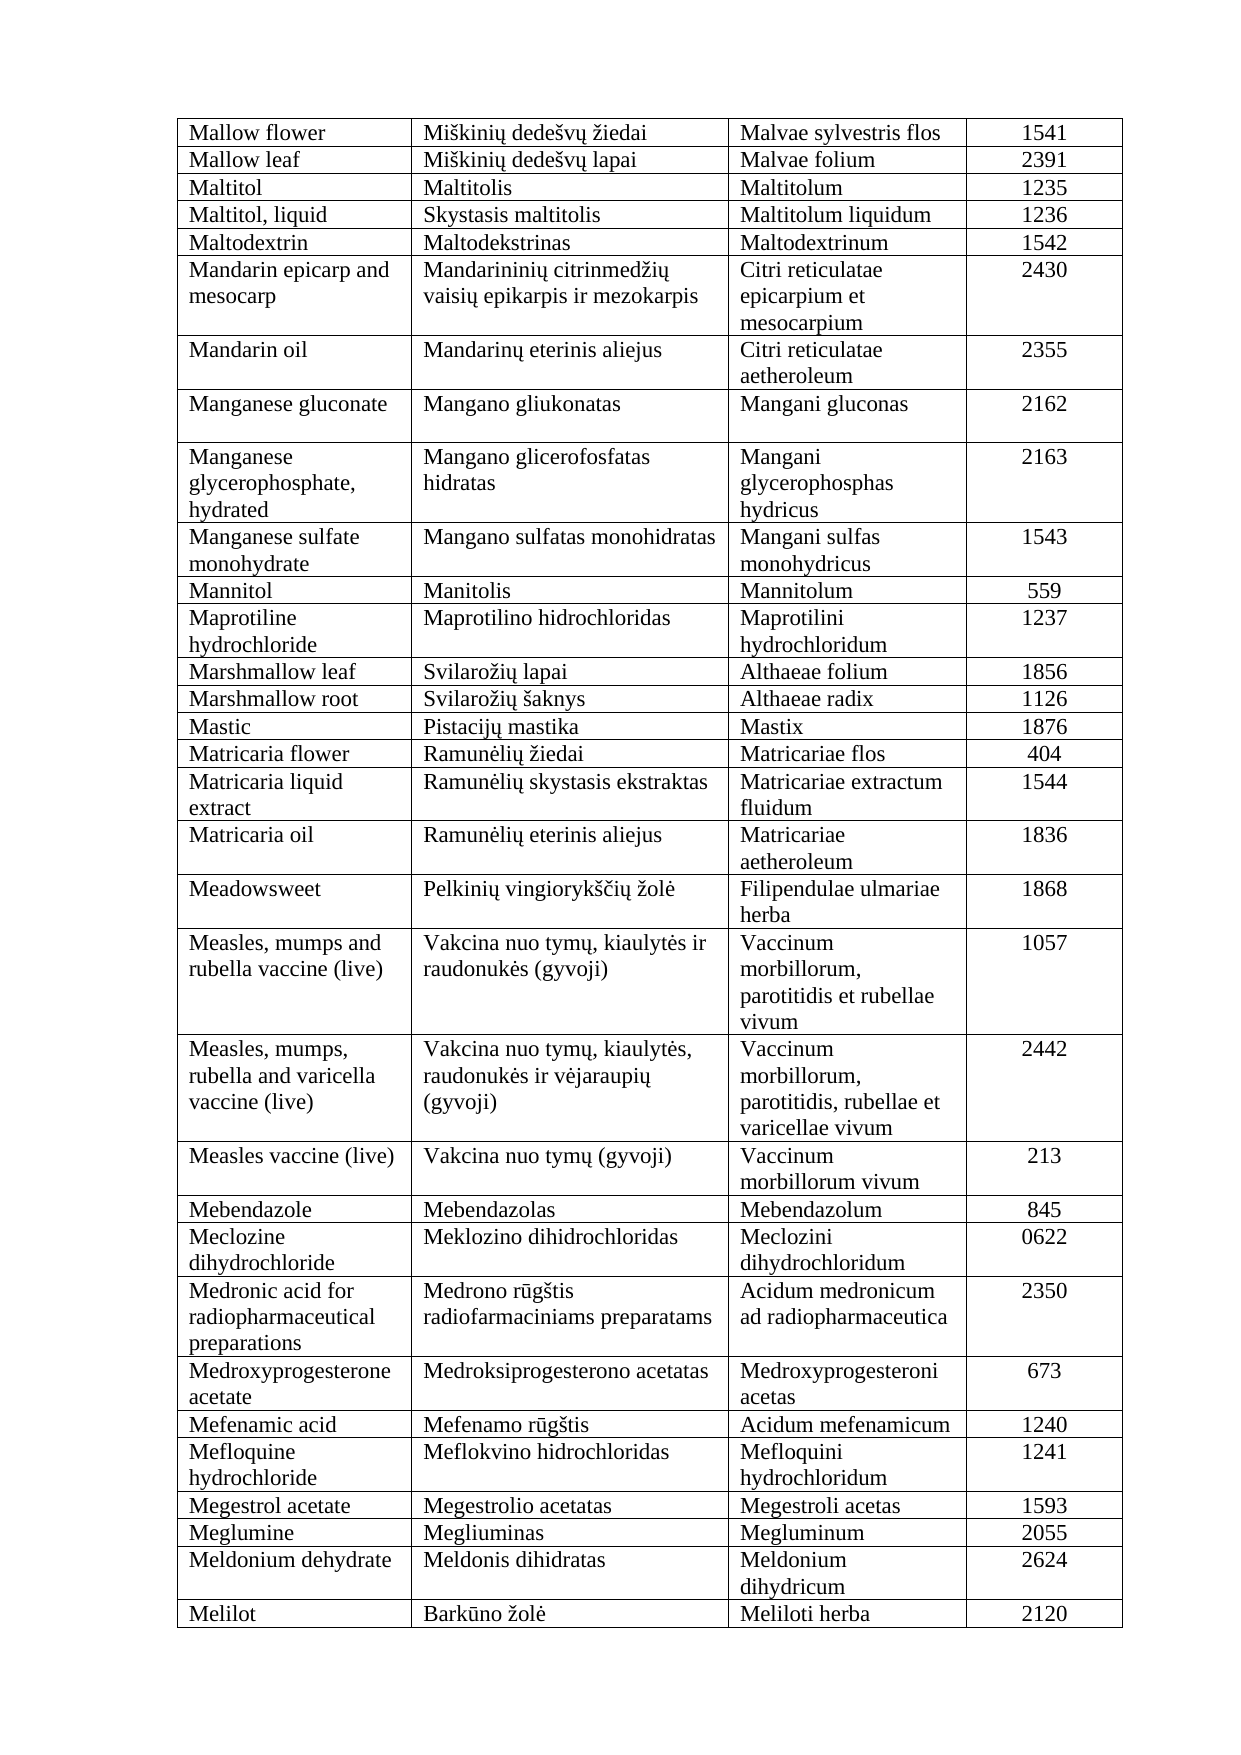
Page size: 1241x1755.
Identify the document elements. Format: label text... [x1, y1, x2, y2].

table_cell Ramunėlių eterinis aliejus [412, 821, 728, 874]
table_cell Mastic [178, 713, 411, 739]
table_cell Vakcina nuo tymų (gyvoji) [412, 1142, 728, 1194]
table_cell Matricaria liquid extract [178, 768, 411, 820]
table_cell Measles vaccine (live) [178, 1142, 411, 1194]
table_cell 559 [967, 577, 1122, 603]
table_cell Citri reticulatae epicarpium et mesocarpium [729, 256, 966, 335]
table_cell Meldonis dihidratas [412, 1547, 728, 1599]
table_cell Mefloquini hydrochloridum [729, 1438, 966, 1491]
table_cell 1241 [967, 1438, 1122, 1491]
table_cell Svilarožių lapai [412, 658, 728, 684]
table_cell Barkūno žolė [412, 1600, 728, 1627]
table_cell 2162 [967, 390, 1122, 442]
table_cell Meklozino dihidrochloridas [412, 1223, 728, 1276]
table_cell Manganese glycerophosphate, hydrated [178, 443, 411, 522]
table_cell 213 [967, 1142, 1122, 1194]
table_cell Maltitolum [729, 174, 966, 200]
table_cell Pistacijų mastika [412, 713, 728, 739]
table_cell Pelkinių vingiorykščių žolė [412, 875, 728, 928]
table_cell Mandarininių citrinmedžių vaisių epikarpis ir mezokarpis [412, 256, 728, 335]
table_cell Maltitol [178, 174, 411, 200]
table_cell Measles, mumps and rubella vaccine (live) [178, 929, 411, 1034]
table_cell 0622 [967, 1223, 1122, 1276]
table_cell Mangani sulfas monohydricus [729, 523, 966, 576]
table_cell 2055 [967, 1519, 1122, 1546]
table_cell Vakcina nuo tymų, kiaulytės ir raudonukės (gyvoji) [412, 929, 728, 1034]
table_cell Megestroli acetas [729, 1492, 966, 1518]
table_cell Svilarožių šaknys [412, 686, 728, 712]
table_cell 404 [967, 740, 1122, 767]
table_cell Medrono rūgštis radiofarmaciniams preparatams [412, 1277, 728, 1356]
table_cell Malvae folium [729, 147, 966, 173]
table_cell Melilot [178, 1600, 411, 1627]
table_cell Mangano glicerofosfatas hidratas [412, 443, 728, 522]
table_cell 1856 [967, 658, 1122, 684]
table_cell Megliuminas [412, 1519, 728, 1546]
table_cell Maltitol, liquid [178, 201, 411, 228]
table_cell Marshmallow root [178, 686, 411, 712]
table_cell Meflokvino hidrochloridas [412, 1438, 728, 1491]
table_cell Mebendazolas [412, 1196, 728, 1222]
table_cell 1541 [967, 119, 1122, 146]
table_cell 2430 [967, 256, 1122, 335]
table_cell 1876 [967, 713, 1122, 739]
table_cell 1240 [967, 1411, 1122, 1437]
table_cell Maltodextrin [178, 229, 411, 255]
table_cell Mefenamo rūgštis [412, 1411, 728, 1437]
table_cell Maltodextrinum [729, 229, 966, 255]
table_cell Megestrol acetate [178, 1492, 411, 1518]
table_cell Manitolis [412, 577, 728, 603]
table_cell 1235 [967, 174, 1122, 200]
table_cell Mandarin oil [178, 336, 411, 389]
table_cell 673 [967, 1357, 1122, 1409]
table_cell 2442 [967, 1035, 1122, 1141]
table_cell Vakcina nuo tymų, kiaulytės, raudonukės ir vėjaraupių (gyvoji) [412, 1035, 728, 1141]
table_cell 1236 [967, 201, 1122, 228]
table_cell Meclozini dihydrochloridum [729, 1223, 966, 1276]
table_cell Mastix [729, 713, 966, 739]
table_cell 1543 [967, 523, 1122, 576]
table_cell Mannitol [178, 577, 411, 603]
table_cell 1126 [967, 686, 1122, 712]
table_cell Althaeae radix [729, 686, 966, 712]
table_cell Medroxyprogesteroni acetas [729, 1357, 966, 1409]
table_cell Mefenamic acid [178, 1411, 411, 1437]
table_cell Mangani gluconas [729, 390, 966, 442]
table_cell 1593 [967, 1492, 1122, 1518]
table_cell Maprotilino hidrochloridas [412, 604, 728, 657]
table_cell Mallow flower [178, 119, 411, 146]
table_cell Medroxyprogesterone acetate [178, 1357, 411, 1409]
table_cell Manganese gluconate [178, 390, 411, 442]
table_cell Meliloti herba [729, 1600, 966, 1627]
table_cell Mefloquine hydrochloride [178, 1438, 411, 1491]
table_cell Filipendulae ulmariae herba [729, 875, 966, 928]
table_cell 845 [967, 1196, 1122, 1222]
table_cell Vaccinum morbillorum vivum [729, 1142, 966, 1194]
table_cell Mangano gliukonatas [412, 390, 728, 442]
table_cell Megluminum [729, 1519, 966, 1546]
table_cell Measles, mumps, rubella and varicella vaccine (live) [178, 1035, 411, 1141]
table_cell Vaccinum morbillorum, parotitidis, rubellae et varicellae vivum [729, 1035, 966, 1141]
table_cell 1868 [967, 875, 1122, 928]
table_cell Meldonium dehydrate [178, 1547, 411, 1599]
table_cell Citri reticulatae aetheroleum [729, 336, 966, 389]
table_cell 1237 [967, 604, 1122, 657]
table_cell Megestrolio acetatas [412, 1492, 728, 1518]
table_cell 2163 [967, 443, 1122, 522]
table_cell 2355 [967, 336, 1122, 389]
table_cell Meglumine [178, 1519, 411, 1546]
table_cell Acidum medronicum ad radiopharmaceutica [729, 1277, 966, 1356]
table_cell Mandarin epicarp and mesocarp [178, 256, 411, 335]
table_cell Mangani glycerophosphas hydricus [729, 443, 966, 522]
table_cell Matricariae extractum fluidum [729, 768, 966, 820]
table_cell Althaeae folium [729, 658, 966, 684]
table_cell 2120 [967, 1600, 1122, 1627]
table_cell Matricariae flos [729, 740, 966, 767]
table_cell 2624 [967, 1547, 1122, 1599]
table_cell Maprotiline hydrochloride [178, 604, 411, 657]
table_cell Skystasis maltitolis [412, 201, 728, 228]
table_cell Matricaria oil [178, 821, 411, 874]
table_cell Mandarinų eterinis aliejus [412, 336, 728, 389]
table_cell Miškinių dedešvų žiedai [412, 119, 728, 146]
table_cell 2391 [967, 147, 1122, 173]
table_cell Vaccinum morbillorum, parotitidis et rubellae vivum [729, 929, 966, 1034]
table_cell Mangano sulfatas monohidratas [412, 523, 728, 576]
table_cell Medroksiprogesterono acetatas [412, 1357, 728, 1409]
table_cell Mebendazole [178, 1196, 411, 1222]
table_cell Malvae sylvestris flos [729, 119, 966, 146]
table_cell 1057 [967, 929, 1122, 1034]
table_cell 1836 [967, 821, 1122, 874]
table_cell Maltitolum liquidum [729, 201, 966, 228]
table_cell 1542 [967, 229, 1122, 255]
table_cell Marshmallow leaf [178, 658, 411, 684]
table_cell Meadowsweet [178, 875, 411, 928]
table_cell Mannitolum [729, 577, 966, 603]
table_cell Matricariae aetheroleum [729, 821, 966, 874]
table_cell 1544 [967, 768, 1122, 820]
table_cell Acidum mefenamicum [729, 1411, 966, 1437]
table_cell Manganese sulfate monohydrate [178, 523, 411, 576]
table_cell Ramunėlių skystasis ekstraktas [412, 768, 728, 820]
table_cell Meclozine dihydrochloride [178, 1223, 411, 1276]
table_cell Mebendazolum [729, 1196, 966, 1222]
table_cell Maltodekstrinas [412, 229, 728, 255]
table_cell Meldonium dihydricum [729, 1547, 966, 1599]
table_cell Mallow leaf [178, 147, 411, 173]
table_cell Ramunėlių žiedai [412, 740, 728, 767]
table_cell Medronic acid for radiopharmaceutical preparations [178, 1277, 411, 1356]
table_cell 2350 [967, 1277, 1122, 1356]
table_cell Maprotilini hydrochloridum [729, 604, 966, 657]
table_cell Matricaria flower [178, 740, 411, 767]
table_cell Miškinių dedešvų lapai [412, 147, 728, 173]
table_cell Maltitolis [412, 174, 728, 200]
